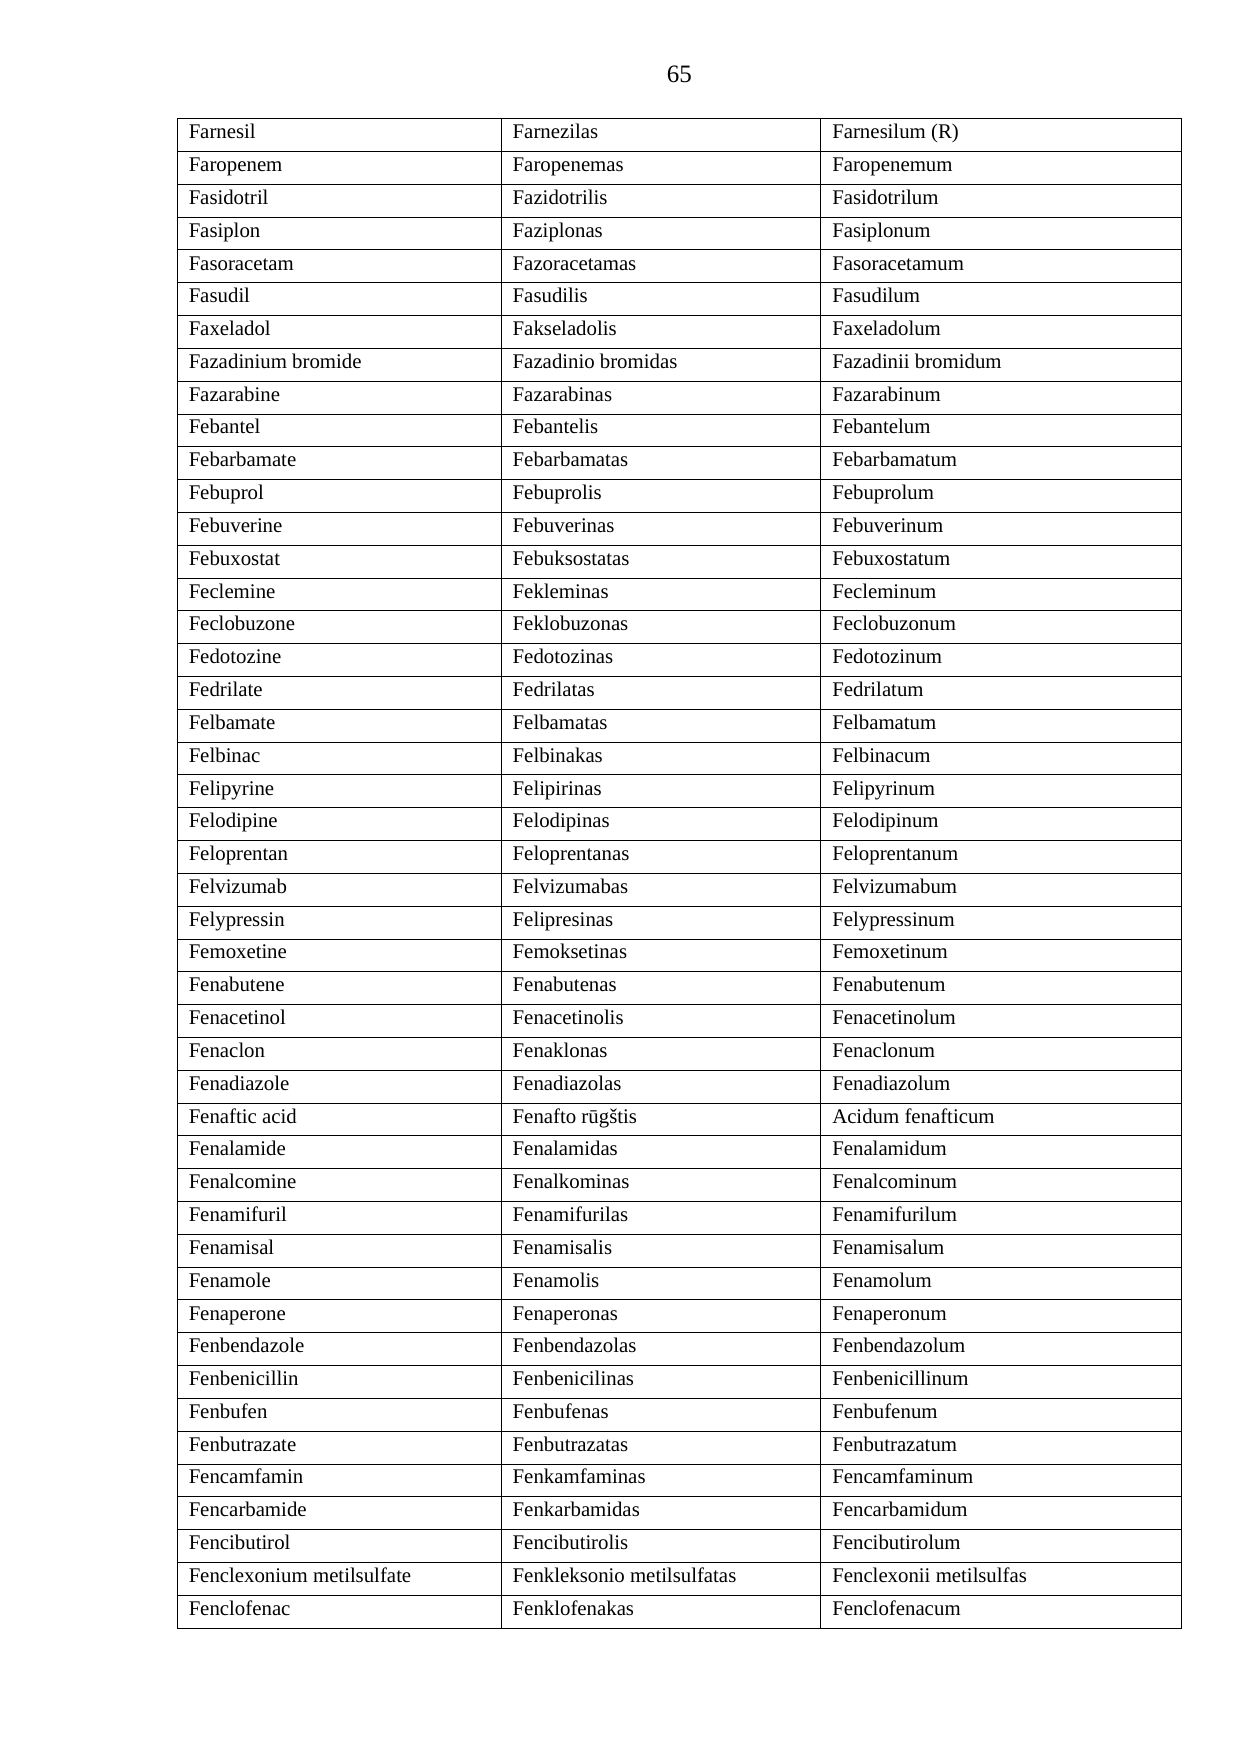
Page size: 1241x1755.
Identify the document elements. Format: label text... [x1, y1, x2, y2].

table_cell Fenamolum [821, 1268, 1181, 1299]
table_cell Felbamatas [502, 710, 820, 742]
table_cell Farnezilas [502, 119, 820, 151]
table_cell Fazidotrilis [502, 185, 820, 217]
table_cell Febarbamate [178, 447, 501, 479]
table_cell Fenalamidum [821, 1136, 1181, 1168]
table_cell Fazadinii bromidum [821, 349, 1181, 381]
table_cell Farnesilum (R) [821, 119, 1181, 151]
table_cell Fenclofenac [178, 1596, 501, 1627]
table_cell Fenamisalum [821, 1235, 1181, 1267]
table_cell Fenafto rūgštis [502, 1104, 820, 1135]
table_cell Fenbenicilinas [502, 1366, 820, 1398]
table_cell Femoksetinas [502, 940, 820, 971]
table_cell Faxeladolum [821, 316, 1181, 348]
table_cell Acidum fenafticum [821, 1104, 1181, 1135]
table_cell Faxeladol [178, 316, 501, 348]
table_cell Felipyrine [178, 775, 501, 807]
table_cell Fenabutenas [502, 972, 820, 1004]
table_cell Felipyrinum [821, 775, 1181, 807]
table_cell Fenalamidas [502, 1136, 820, 1168]
table_cell Fecleminum [821, 579, 1181, 610]
table_cell Fenalamide [178, 1136, 501, 1168]
table_cell Fenbendazole [178, 1333, 501, 1365]
table_cell Febantelis [502, 415, 820, 446]
table_cell Fenamifuril [178, 1202, 501, 1234]
table_cell Feclobuzonum [821, 611, 1181, 643]
table_cell Fasiplonum [821, 218, 1181, 249]
table_cell Fenaperonas [502, 1300, 820, 1332]
table_cell Fenbendazolum [821, 1333, 1181, 1365]
table_cell Faziplonas [502, 218, 820, 249]
table_cell Fenalkominas [502, 1169, 820, 1201]
table_cell Fasidotril [178, 185, 501, 217]
table_cell Fencamfaminum [821, 1465, 1181, 1496]
table_cell Fenamifurilum [821, 1202, 1181, 1234]
table_cell Feklobuzonas [502, 611, 820, 643]
table_cell Fenamisal [178, 1235, 501, 1267]
table_cell Fazadinium bromide [178, 349, 501, 381]
table_cell Fenbufenum [821, 1399, 1181, 1431]
table_cell Fencamfamin [178, 1465, 501, 1496]
table_cell Fedrilatum [821, 677, 1181, 709]
table_cell Fedrilatas [502, 677, 820, 709]
table_cell Femoxetinum [821, 940, 1181, 971]
table_cell Fenacetinol [178, 1005, 501, 1037]
table_cell Febantelum [821, 415, 1181, 446]
table_cell Fencarbamide [178, 1497, 501, 1529]
table_cell Feclobuzone [178, 611, 501, 643]
table_cell Febarbamatas [502, 447, 820, 479]
table_cell Fenabutenum [821, 972, 1181, 1004]
table_cell Fenacetinolis [502, 1005, 820, 1037]
table_cell Febuxostat [178, 546, 501, 577]
table_cell Fedotozinum [821, 644, 1181, 676]
table_cell Fenadiazolum [821, 1071, 1181, 1102]
table_cell Fazadinio bromidas [502, 349, 820, 381]
table_cell Fenaperone [178, 1300, 501, 1332]
table_cell Fenaclon [178, 1038, 501, 1070]
table_cell Fenadiazolas [502, 1071, 820, 1102]
table_cell Felypressinum [821, 907, 1181, 938]
table_cell Felbinacum [821, 743, 1181, 774]
table_cell Fasoracetamum [821, 250, 1181, 282]
table_cell Fenbufen [178, 1399, 501, 1431]
table_cell Fasiplon [178, 218, 501, 249]
table_cell Fazarabinas [502, 382, 820, 413]
table_cell Felbinac [178, 743, 501, 774]
table_cell Fedotozine [178, 644, 501, 676]
table_cell Felbamate [178, 710, 501, 742]
table_cell Fenamisalis [502, 1235, 820, 1267]
table_cell Femoxetine [178, 940, 501, 971]
table_cell Feloprentanas [502, 841, 820, 873]
table_cell Fenclexonium metilsulfate [178, 1563, 501, 1595]
table_cell Felvizumabas [502, 874, 820, 906]
table_cell Felodipinas [502, 808, 820, 840]
table_cell Felbinakas [502, 743, 820, 774]
table_cell Feclemine [178, 579, 501, 610]
table_cell Fencarbamidum [821, 1497, 1181, 1529]
table_cell Fenamifurilas [502, 1202, 820, 1234]
table_cell Fenamolis [502, 1268, 820, 1299]
table_cell Febuprolum [821, 480, 1181, 512]
table_cell Febuxostatum [821, 546, 1181, 577]
table_cell Febuverine [178, 513, 501, 545]
table_cell Fekleminas [502, 579, 820, 610]
table_cell Fenclexonii metilsulfas [821, 1563, 1181, 1595]
table_cell Fenklofenakas [502, 1596, 820, 1627]
table_cell Fedotozinas [502, 644, 820, 676]
table_cell Fazarabinum [821, 382, 1181, 413]
table_cell Fenaklonas [502, 1038, 820, 1070]
table_cell Felodipinum [821, 808, 1181, 840]
table_cell Fenalcominum [821, 1169, 1181, 1201]
table_cell Fenbenicillinum [821, 1366, 1181, 1398]
table_cell Fenaftic acid [178, 1104, 501, 1135]
table_cell Felipresinas [502, 907, 820, 938]
table_cell Fenadiazole [178, 1071, 501, 1102]
table_cell Felvizumabum [821, 874, 1181, 906]
table_cell Fenbutrazatas [502, 1432, 820, 1463]
table_cell Febuprolis [502, 480, 820, 512]
table_cell Febuksostatas [502, 546, 820, 577]
table_cell Fenaclonum [821, 1038, 1181, 1070]
table_cell Felipirinas [502, 775, 820, 807]
table_cell Fenabutene [178, 972, 501, 1004]
table_cell Fenacetinolum [821, 1005, 1181, 1037]
table_cell Fenkarbamidas [502, 1497, 820, 1529]
table_cell Fasudil [178, 283, 501, 315]
table_cell Fenamole [178, 1268, 501, 1299]
table_cell Fenalcomine [178, 1169, 501, 1201]
table_cell Felbamatum [821, 710, 1181, 742]
table_cell Fazarabine [178, 382, 501, 413]
table_cell Fakseladolis [502, 316, 820, 348]
table_cell Fenkleksonio metilsulfatas [502, 1563, 820, 1595]
table_cell Felodipine [178, 808, 501, 840]
table_cell Faropenemum [821, 152, 1181, 184]
table_cell Fasudilis [502, 283, 820, 315]
table_cell Faropenemas [502, 152, 820, 184]
table_cell Fenclofenacum [821, 1596, 1181, 1627]
table_cell Feloprentanum [821, 841, 1181, 873]
table_cell Felypressin [178, 907, 501, 938]
table_cell Fenkamfaminas [502, 1465, 820, 1496]
table_cell Fasidotrilum [821, 185, 1181, 217]
table_cell Fencibutirol [178, 1530, 501, 1562]
table_cell Febuprol [178, 480, 501, 512]
table_cell Fencibutirolis [502, 1530, 820, 1562]
table_cell Farnesil [178, 119, 501, 151]
table_cell Fenbutrazatum [821, 1432, 1181, 1463]
table_cell Febuverinum [821, 513, 1181, 545]
table_cell Feloprentan [178, 841, 501, 873]
table_cell Fenbendazolas [502, 1333, 820, 1365]
table_cell Fencibutirolum [821, 1530, 1181, 1562]
table_cell Fasoracetam [178, 250, 501, 282]
table_cell Fedrilate [178, 677, 501, 709]
table_cell Febuverinas [502, 513, 820, 545]
table_cell Felvizumab [178, 874, 501, 906]
table_cell Febarbamatum [821, 447, 1181, 479]
table_cell Fenbufenas [502, 1399, 820, 1431]
table_cell Febantel [178, 415, 501, 446]
table_cell Fasudilum [821, 283, 1181, 315]
table_cell Fenbutrazate [178, 1432, 501, 1463]
table_cell Faropenem [178, 152, 501, 184]
table_cell Fenbenicillin [178, 1366, 501, 1398]
table_cell Fenaperonum [821, 1300, 1181, 1332]
table_cell Fazoracetamas [502, 250, 820, 282]
